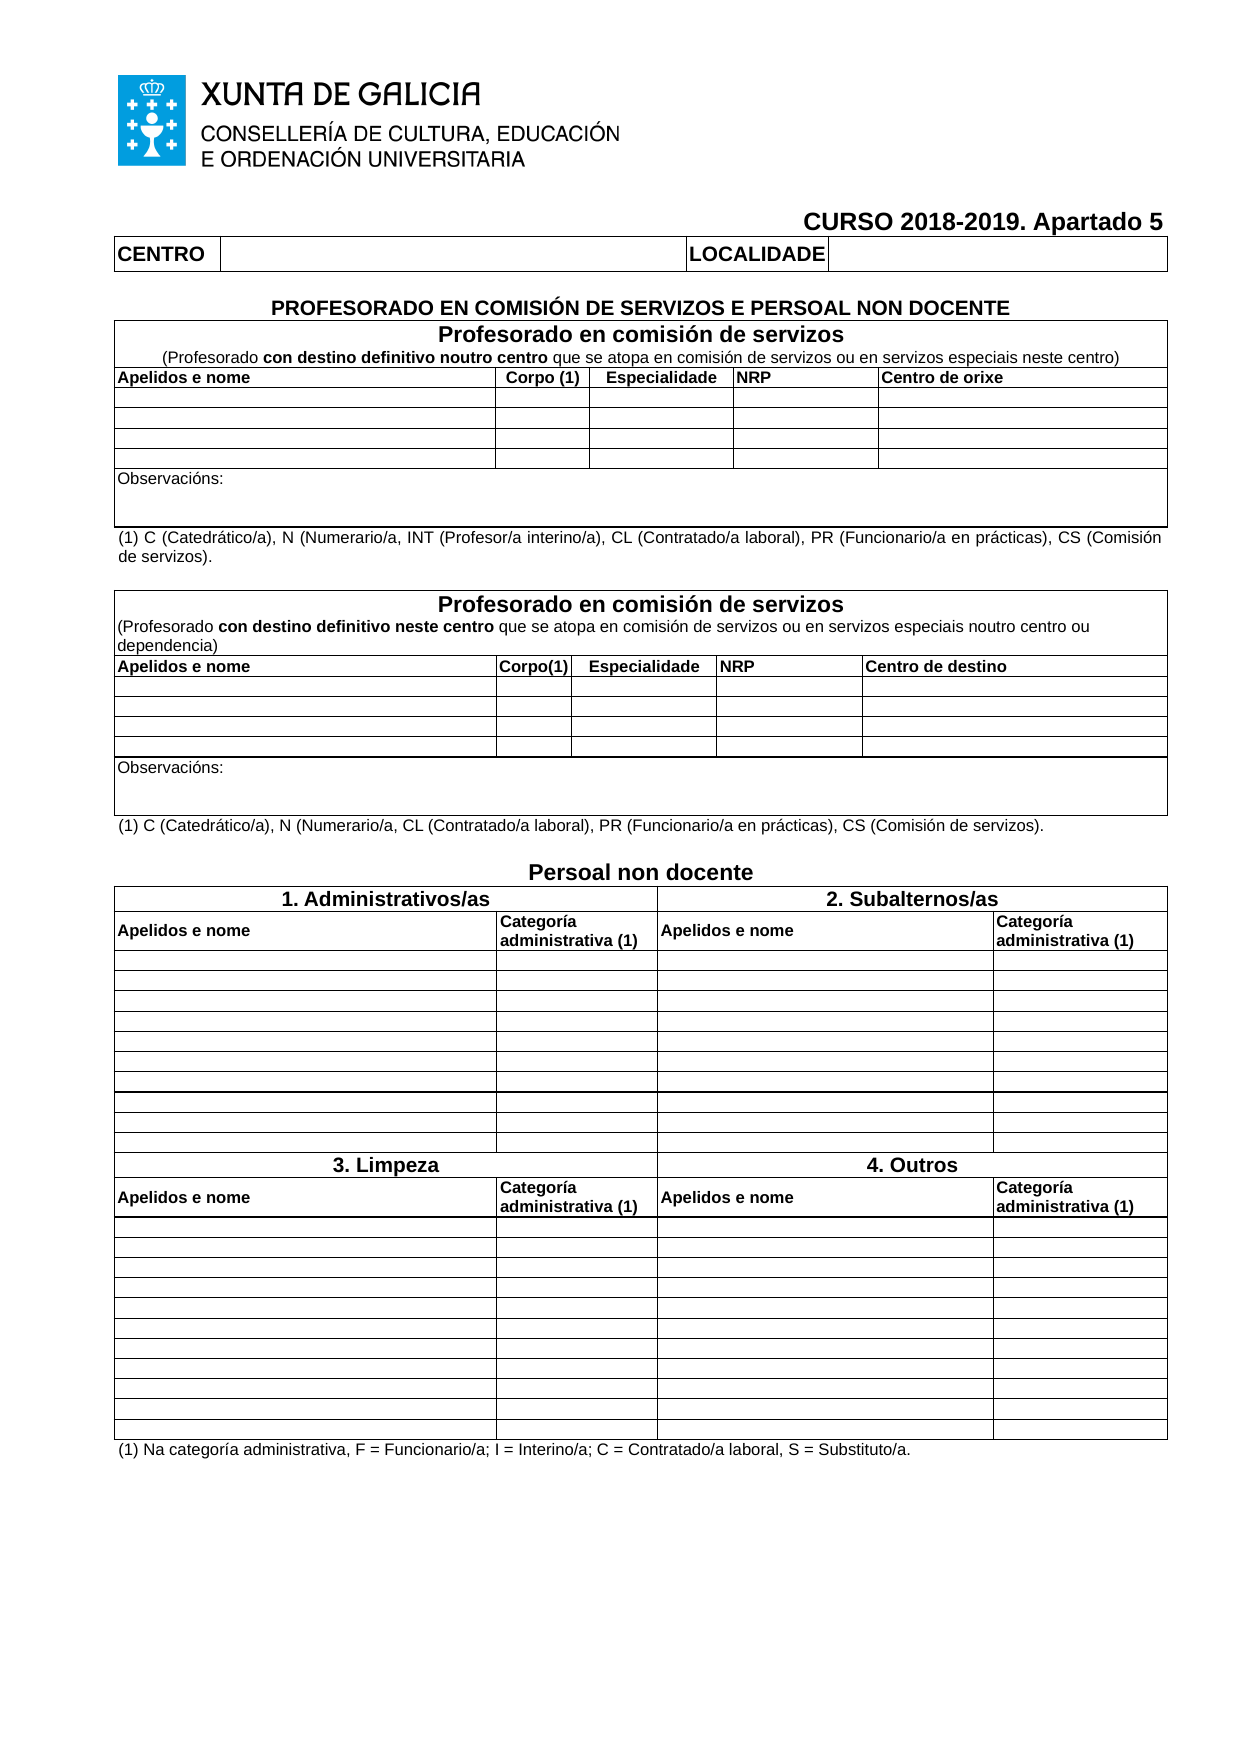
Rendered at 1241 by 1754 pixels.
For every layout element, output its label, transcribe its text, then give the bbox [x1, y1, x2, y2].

table_cell [497, 1113, 657, 1132]
text (1) Na categoría administrativa, F = Funcionario/a; I = Interino/a; C = Contratado/a laboral, S = Substituto/a. [118, 1440, 1163, 1459]
picture [147, 100, 157, 109]
table_cell [497, 677, 571, 696]
table_cell Apelidos e nome [658, 1178, 993, 1216]
table_cell [497, 1032, 657, 1051]
table_cell [994, 1218, 1167, 1237]
table_cell [717, 717, 862, 736]
table_cell [572, 717, 716, 736]
table_cell [994, 951, 1167, 970]
table_cell [658, 1218, 993, 1237]
table_cell [994, 1399, 1167, 1418]
table_cell [590, 449, 733, 468]
table_cell [115, 1319, 496, 1338]
table_cell [572, 677, 716, 696]
table_cell [717, 677, 862, 696]
table_cell [497, 1093, 657, 1112]
table_cell [115, 1218, 496, 1237]
table_cell [658, 1052, 993, 1071]
table_header 2. Subalternos/as [658, 887, 1167, 911]
table_cell [497, 1379, 657, 1398]
table_cell [115, 677, 496, 696]
table_cell [497, 1339, 657, 1358]
table_cell [994, 991, 1167, 1011]
table_cell [994, 1113, 1167, 1132]
table_cell [863, 697, 1167, 716]
table_cell Especialidade [590, 368, 733, 387]
table_cell [658, 1399, 993, 1418]
table_cell [115, 429, 495, 448]
table_cell Categoría administrativa (1) [497, 1178, 657, 1216]
table_cell [658, 1319, 993, 1338]
picture [141, 126, 163, 156]
text (1) C (Catedrático/a), N (Numerario/a, CL (Contratado/a laboral), PR (Funcionario/a en prácticas), CS (Comisión de servizos). [118, 816, 1163, 835]
table_cell [590, 408, 733, 427]
table_cell [497, 697, 571, 716]
table_cell [863, 737, 1167, 756]
table_cell 3. Limpeza [115, 1153, 657, 1177]
table_cell [994, 1420, 1167, 1439]
table_cell [115, 1238, 496, 1257]
table_cell [994, 971, 1167, 990]
table_cell [115, 388, 495, 407]
table_cell [497, 951, 657, 970]
table_cell [658, 1093, 993, 1112]
table_cell [994, 1359, 1167, 1378]
table_header Profesorado en comisión de servizos (Profesorado con destino definitivo neste centro que se atopa en comisión de servizos ou en servizos especiais noutro centro ou dependencia) [115, 591, 1167, 655]
table_cell [115, 408, 495, 427]
table_cell 4. Outros [658, 1153, 1167, 1177]
table_cell [658, 991, 993, 1011]
table_cell Apelidos e nome [115, 1178, 496, 1216]
table_cell [497, 717, 571, 736]
table_cell [572, 697, 716, 716]
table_cell [496, 429, 589, 448]
table_cell Apelidos e nome [115, 656, 496, 676]
table_cell [497, 971, 657, 990]
table_cell Categoría administrativa (1) [497, 912, 657, 950]
table_header [829, 237, 1167, 271]
table_cell [658, 1238, 993, 1257]
table_cell [863, 717, 1167, 736]
table_cell [497, 1420, 657, 1439]
table_cell [496, 449, 589, 468]
table_cell [994, 1032, 1167, 1051]
table_cell [994, 1072, 1167, 1091]
table_cell Corpo(1) [497, 656, 571, 676]
text CURSO 2018-2019. Apartado 5 [118, 207, 1163, 236]
table_cell Categoría administrativa (1) [994, 912, 1167, 950]
table_cell [497, 1072, 657, 1091]
table_header CENTRO [115, 237, 220, 271]
table_cell [115, 1093, 496, 1112]
table_cell Especialidade [572, 656, 716, 676]
table_cell [658, 1298, 993, 1317]
table_cell [658, 1379, 993, 1398]
table_cell [497, 1298, 657, 1317]
table_cell [497, 1399, 657, 1418]
text PROFESORADO EN COMISIÓN DE SERVIZOS E PERSOAL NON DOCENTE [118, 296, 1163, 320]
table_cell [863, 677, 1167, 696]
table_cell [717, 737, 862, 756]
text Persoal non docente [118, 859, 1163, 886]
table_cell [115, 1298, 496, 1317]
table_cell [994, 1339, 1167, 1358]
table_cell Categoría administrativa (1) [994, 1178, 1167, 1216]
table_header Profesorado en comisión de servizos (Profesorado con destino definitivo noutro centro que se atopa en comisión de servizos ou en servizos especiais neste centro) [115, 321, 1167, 367]
table_cell [115, 1072, 496, 1091]
picture [128, 100, 137, 109]
table_cell [879, 449, 1167, 468]
table_cell [994, 1052, 1167, 1071]
text (1) C (Catedrático/a), N (Numerario/a, INT (Profesor/a interino/a), CL (Contratado/a laboral), PR (Funcionario/a en prácticas), CS (Comisión de servizos). [118, 528, 1163, 566]
table_cell [658, 1113, 993, 1132]
table_cell [734, 408, 878, 427]
table_cell [658, 1133, 993, 1152]
table_cell [994, 1012, 1167, 1031]
table_cell [115, 1052, 496, 1071]
table_cell [994, 1319, 1167, 1338]
table_cell [497, 1278, 657, 1297]
table_cell [658, 1032, 993, 1051]
table_cell [658, 1339, 993, 1358]
table_header [221, 237, 686, 271]
table_cell [497, 991, 657, 1011]
table_cell [115, 1420, 496, 1439]
table_cell Corpo (1) [496, 368, 589, 387]
picture [118, 75, 619, 167]
table_cell Observacións: [115, 469, 1167, 526]
table_cell [658, 1420, 993, 1439]
table_cell [496, 388, 589, 407]
picture [167, 120, 176, 129]
table_cell [115, 1113, 496, 1132]
table_cell [717, 697, 862, 716]
table_cell [658, 971, 993, 990]
table_cell [115, 1258, 496, 1277]
table_cell [658, 1359, 993, 1378]
table_cell [115, 1339, 496, 1358]
table_cell [658, 1258, 993, 1277]
table_cell [497, 1218, 657, 1237]
table_cell [115, 1133, 496, 1152]
table_header 1. Administrativos/as [115, 887, 657, 911]
table_cell Centro de destino [863, 656, 1167, 676]
table_cell [572, 737, 716, 756]
table_cell [115, 971, 496, 990]
table_cell [658, 1278, 993, 1297]
table_cell [879, 388, 1167, 407]
table_cell [734, 388, 878, 407]
table_header LOCALIDADE [687, 237, 828, 271]
table_cell [879, 429, 1167, 448]
table_cell Observacións: [115, 758, 1167, 815]
table_cell [497, 1052, 657, 1071]
table_cell [497, 1258, 657, 1277]
picture [128, 120, 137, 129]
table_cell [115, 717, 496, 736]
table_cell [734, 429, 878, 448]
picture [167, 100, 176, 109]
table_cell [115, 1359, 496, 1378]
table_cell [879, 408, 1167, 427]
table_cell [115, 449, 495, 468]
table_cell [115, 1399, 496, 1418]
table_cell [497, 1133, 657, 1152]
table_cell [734, 449, 878, 468]
table_cell [497, 1319, 657, 1338]
table_cell [658, 1072, 993, 1091]
table_cell [497, 1359, 657, 1378]
picture [128, 140, 137, 149]
picture [167, 140, 176, 149]
table_cell [497, 1012, 657, 1031]
table_cell [994, 1093, 1167, 1112]
table_cell Apelidos e nome [115, 368, 495, 387]
table_cell [115, 991, 496, 1011]
table_cell Centro de orixe [879, 368, 1167, 387]
table_cell NRP [734, 368, 878, 387]
table_cell [994, 1258, 1167, 1277]
table_cell [115, 1012, 496, 1031]
table_cell [115, 697, 496, 716]
picture [147, 113, 157, 123]
table_cell [115, 1278, 496, 1297]
table_cell [496, 408, 589, 427]
table_cell [994, 1278, 1167, 1297]
table_cell [115, 1032, 496, 1051]
table_cell [115, 1379, 496, 1398]
table_cell [994, 1133, 1167, 1152]
table_cell [994, 1298, 1167, 1317]
table_cell [497, 737, 571, 756]
table_cell Apelidos e nome [658, 912, 993, 950]
table_cell [590, 429, 733, 448]
table_cell [115, 737, 496, 756]
table_cell NRP [717, 656, 862, 676]
table_cell [115, 951, 496, 970]
table_cell [994, 1238, 1167, 1257]
table_cell Apelidos e nome [115, 912, 496, 950]
table_cell [590, 388, 733, 407]
table_cell [658, 1012, 993, 1031]
table_cell [497, 1238, 657, 1257]
table_cell [658, 951, 993, 970]
table_cell [994, 1379, 1167, 1398]
